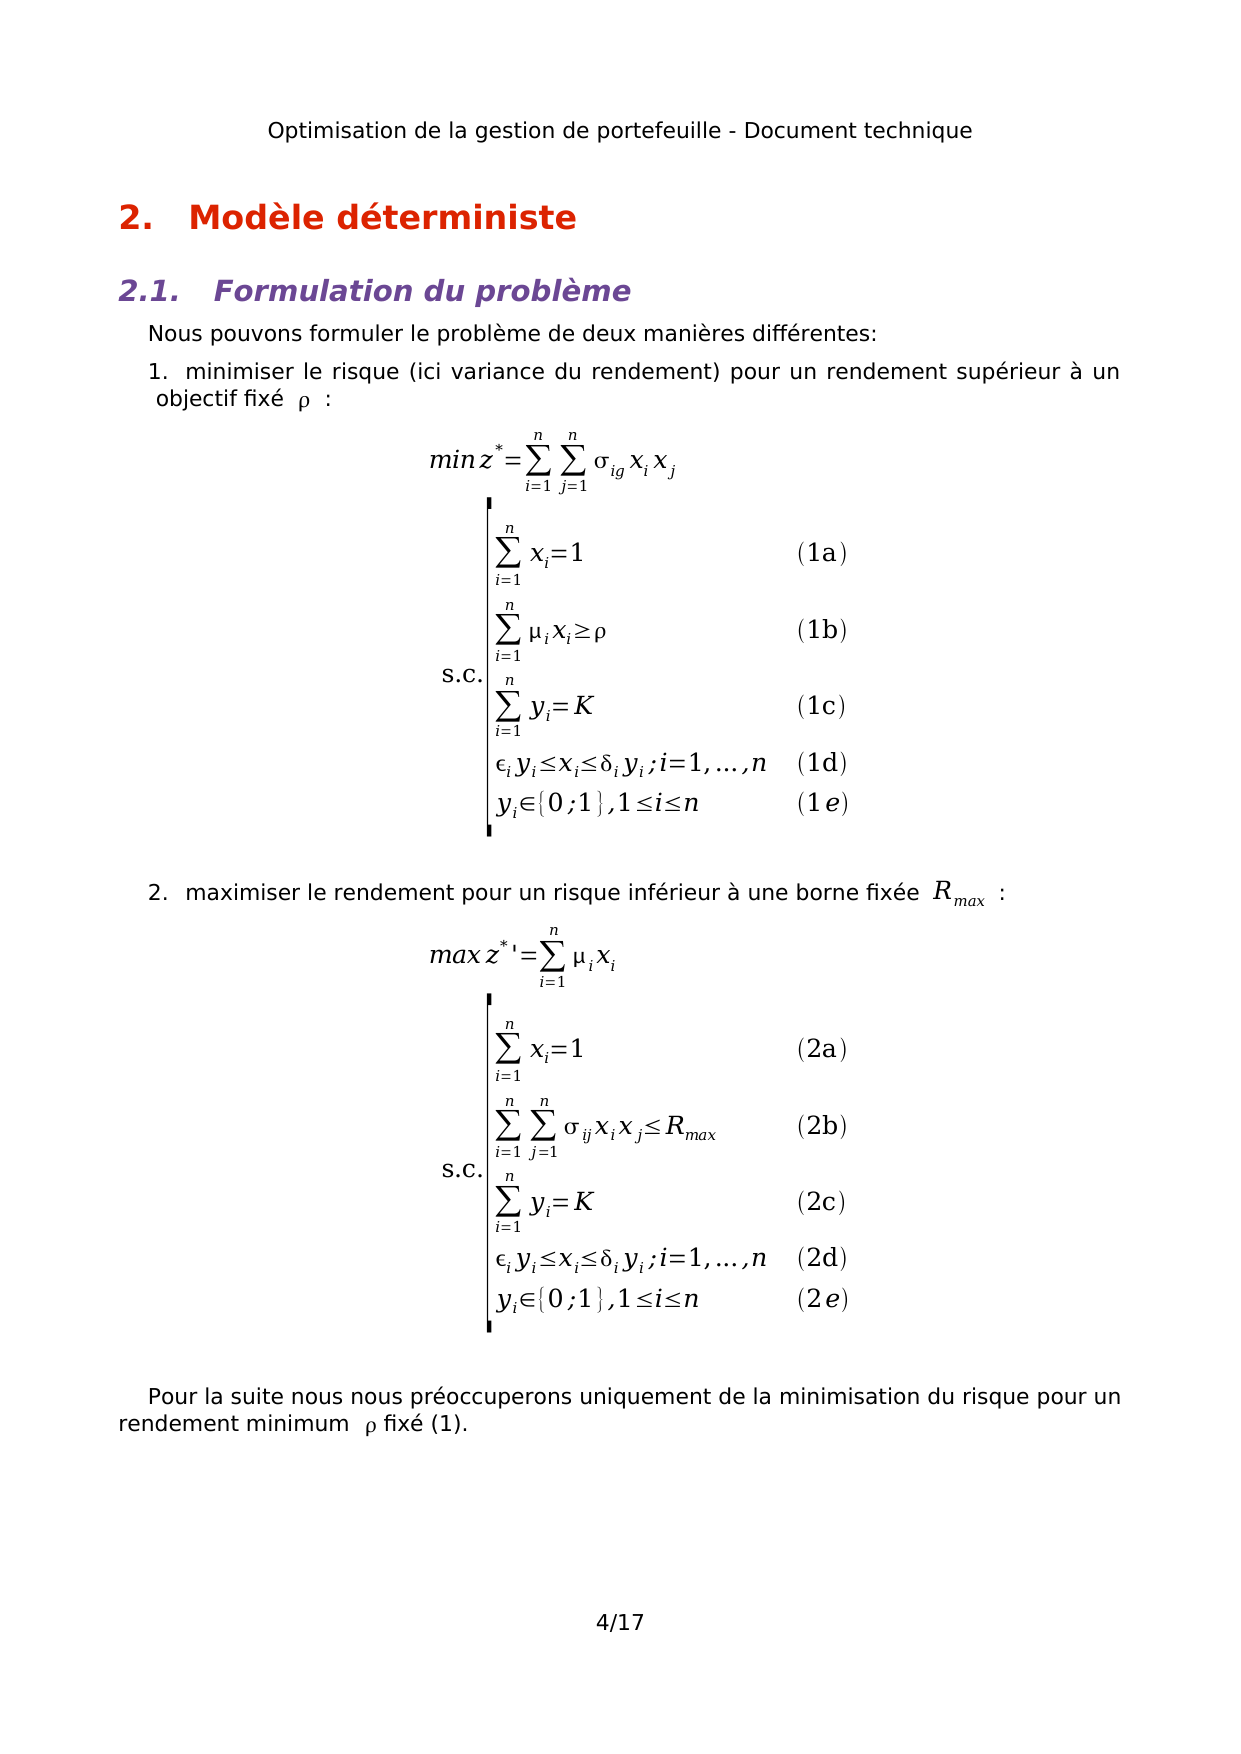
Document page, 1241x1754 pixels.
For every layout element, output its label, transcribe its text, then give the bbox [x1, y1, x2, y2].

subtitle Modèle déterministe [118, 198, 1122, 237]
subtitle Formulation du problème [118, 274, 1122, 308]
text Nous pouvons formuler le problème de deux manières différentes: [118, 321, 1122, 346]
list maximiser le rendement pour un risque inférieur à une borne fixée : [118, 876, 1122, 909]
text Pour la suite nous nous préoccuperons uniquement de la minimisation du risque pour un rendement minimum fixé (1). [118, 1384, 1122, 1439]
list minimiser le risque (ici variance du rendement) pour un rendement supérieur à un objectif fixé : [118, 359, 1122, 413]
